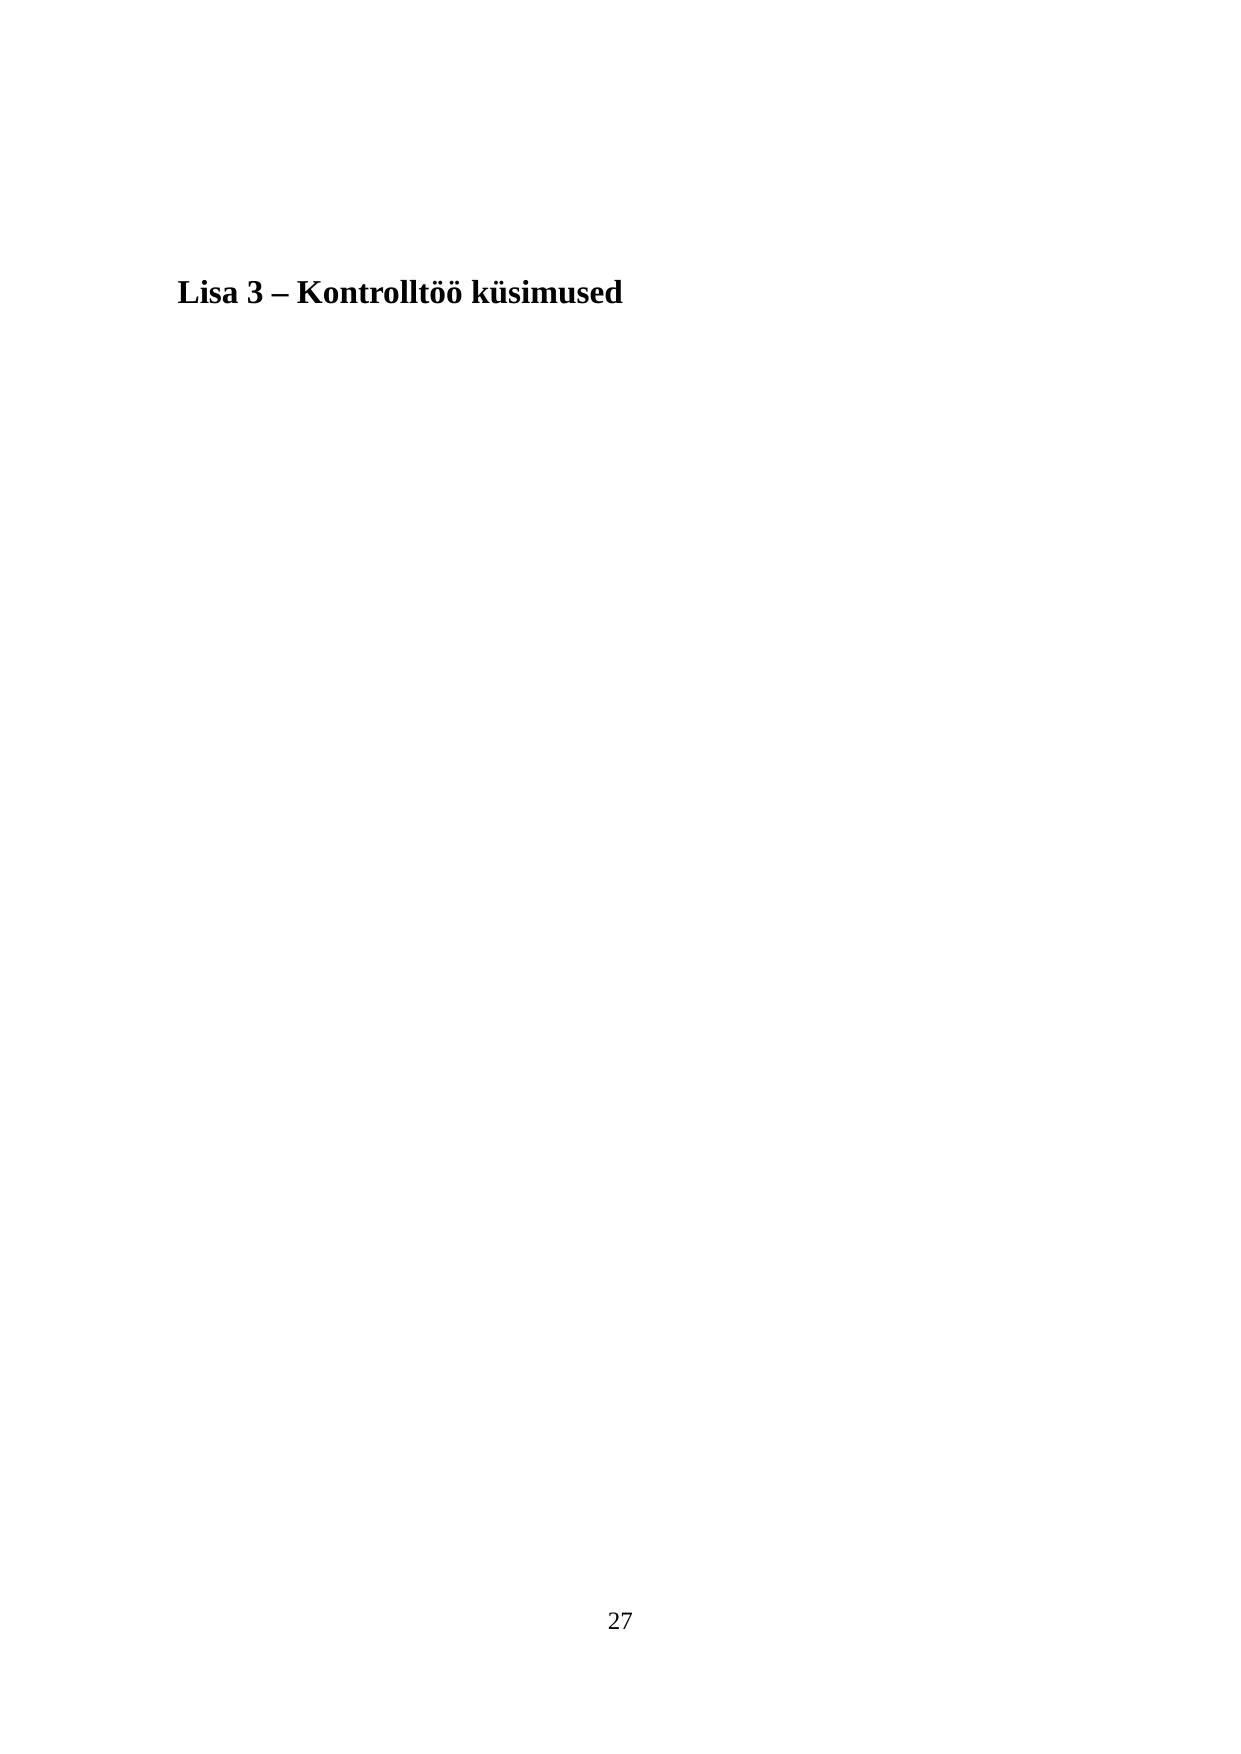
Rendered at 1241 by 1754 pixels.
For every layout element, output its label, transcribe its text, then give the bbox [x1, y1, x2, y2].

subtitle Lisa 3 – Kontrolltöö küsimused [177, 273, 1063, 311]
